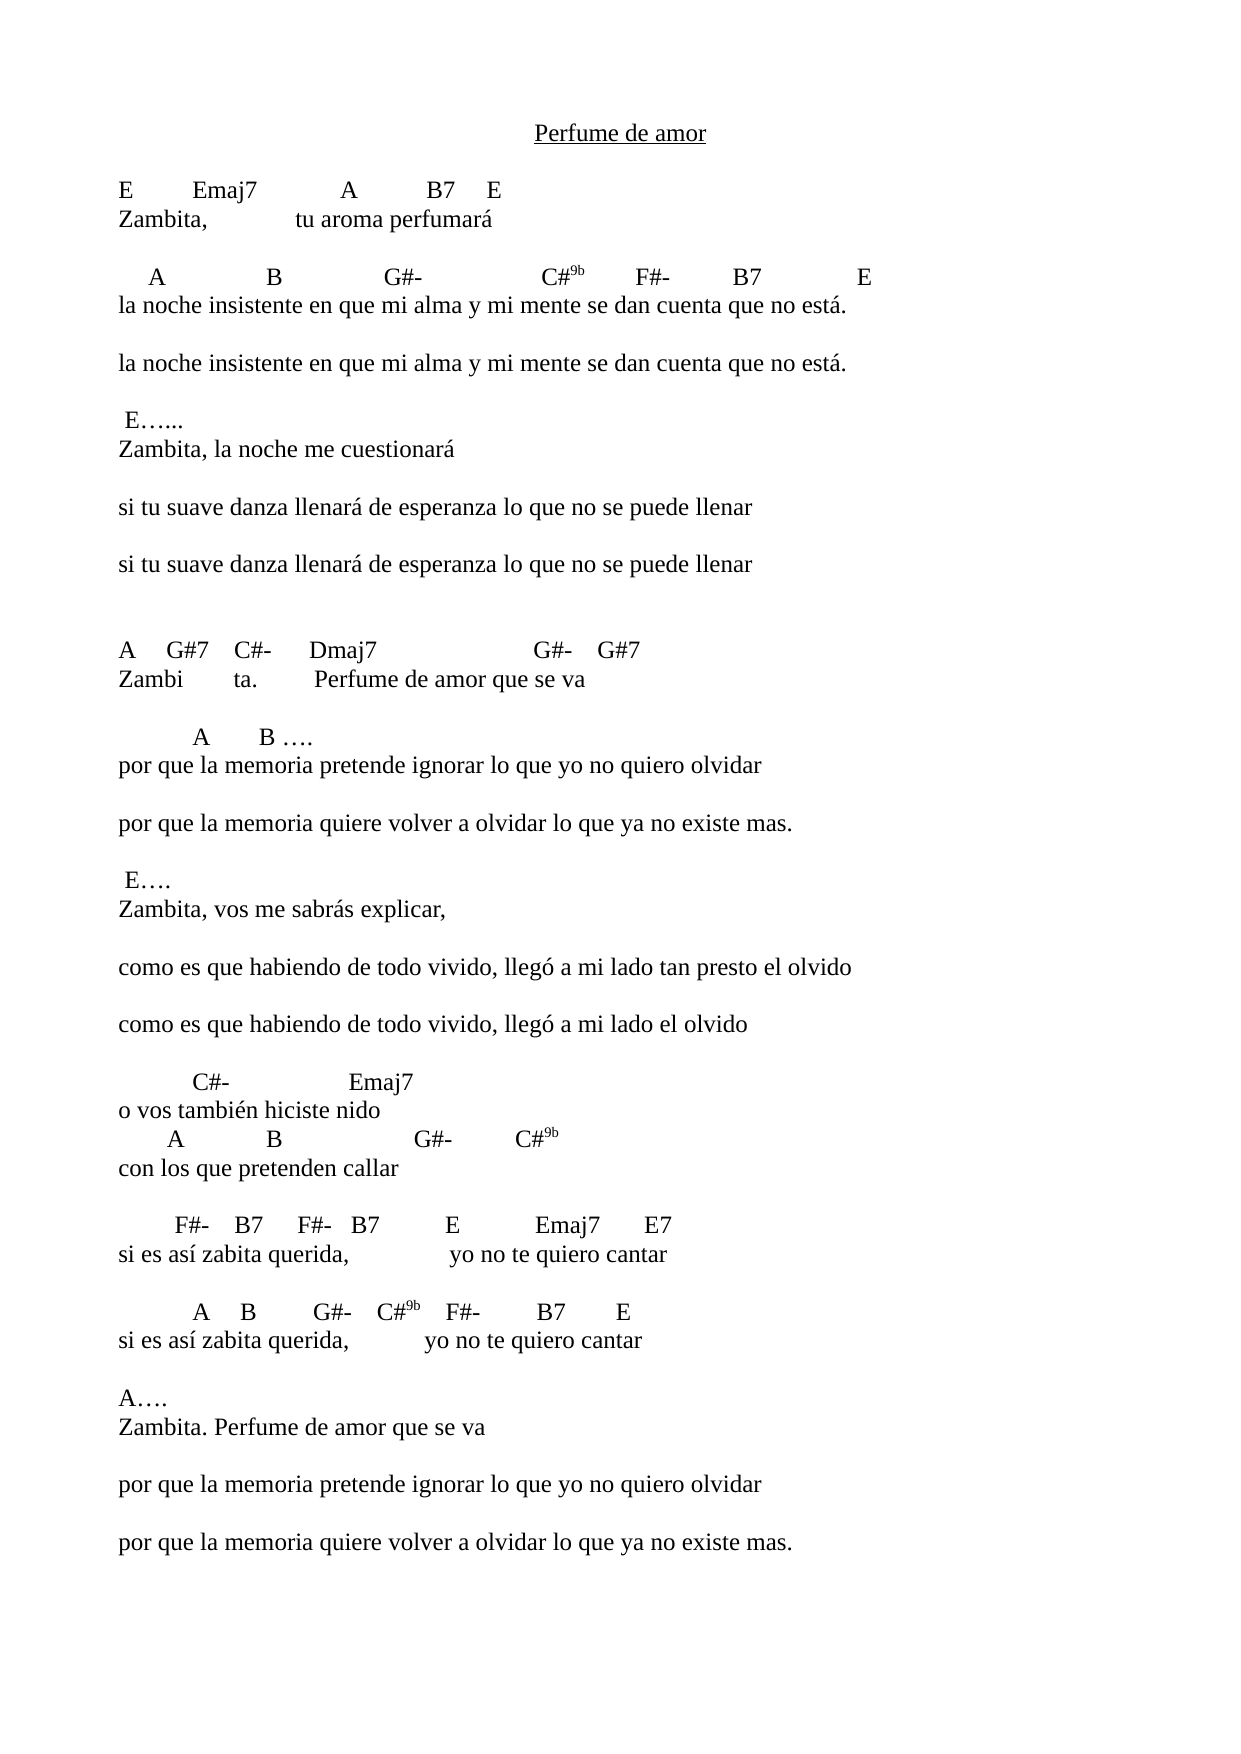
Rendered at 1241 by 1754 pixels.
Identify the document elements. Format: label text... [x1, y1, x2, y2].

text Zambi ta. Perfume de amor que se va [118, 664, 1122, 693]
text Perfume de amor [118, 118, 1122, 147]
text por que la memoria quiere volver a olvidar lo que ya no existe mas. [118, 1527, 1122, 1556]
text si es así zabita querida, yo no te quiero cantar [118, 1239, 1122, 1268]
text por que la memoria pretende ignorar lo que yo no quiero olvidar [118, 1469, 1122, 1498]
text Zambita, vos me sabrás explicar, [118, 894, 1122, 923]
text por que la memoria quiere volver a olvidar lo que ya no existe mas. [118, 808, 1122, 837]
text A B G#- C#9b [118, 1124, 1122, 1153]
text con los que pretenden callar [118, 1153, 1122, 1182]
text como es que habiendo de todo vivido, llegó a mi lado el olvido [118, 1009, 1122, 1038]
text Zambita, tu aroma perfumará [118, 204, 1122, 233]
text E Emaj7 A B7 E [118, 176, 1122, 204]
text por que la memoria pretende ignorar lo que yo no quiero olvidar [118, 751, 1122, 779]
text A B G#- C#9b F#- B7 E [118, 1297, 1122, 1326]
text Zambita. Perfume de amor que se va [118, 1412, 1122, 1441]
text como es que habiendo de todo vivido, llegó a mi lado tan presto el olvido [118, 952, 1122, 981]
text A…. [118, 1383, 1122, 1412]
text F#- B7 F#- B7 E Emaj7 E7 [118, 1211, 1122, 1239]
text la noche insistente en que mi alma y mi mente se dan cuenta que no está. [118, 348, 1122, 377]
text si tu suave danza llenará de esperanza lo que no se puede llenar [118, 492, 1122, 521]
text C#- Emaj7 [118, 1067, 1122, 1096]
text si tu suave danza llenará de esperanza lo que no se puede llenar [118, 549, 1122, 578]
text Zambita, la noche me cuestionará [118, 434, 1122, 463]
text E…. [118, 866, 1122, 894]
text A G#7 C#- Dmaj7 G#- G#7 [118, 636, 1122, 664]
text si es así zabita querida, yo no te quiero cantar [118, 1326, 1122, 1354]
text E…... [118, 406, 1122, 434]
text o vos también hiciste nido [118, 1096, 1122, 1124]
text la noche insistente en que mi alma y mi mente se dan cuenta que no está. [118, 291, 1122, 319]
text A B …. [118, 722, 1122, 751]
text A B G#- C#9b F#- B7 E [118, 262, 1122, 291]
